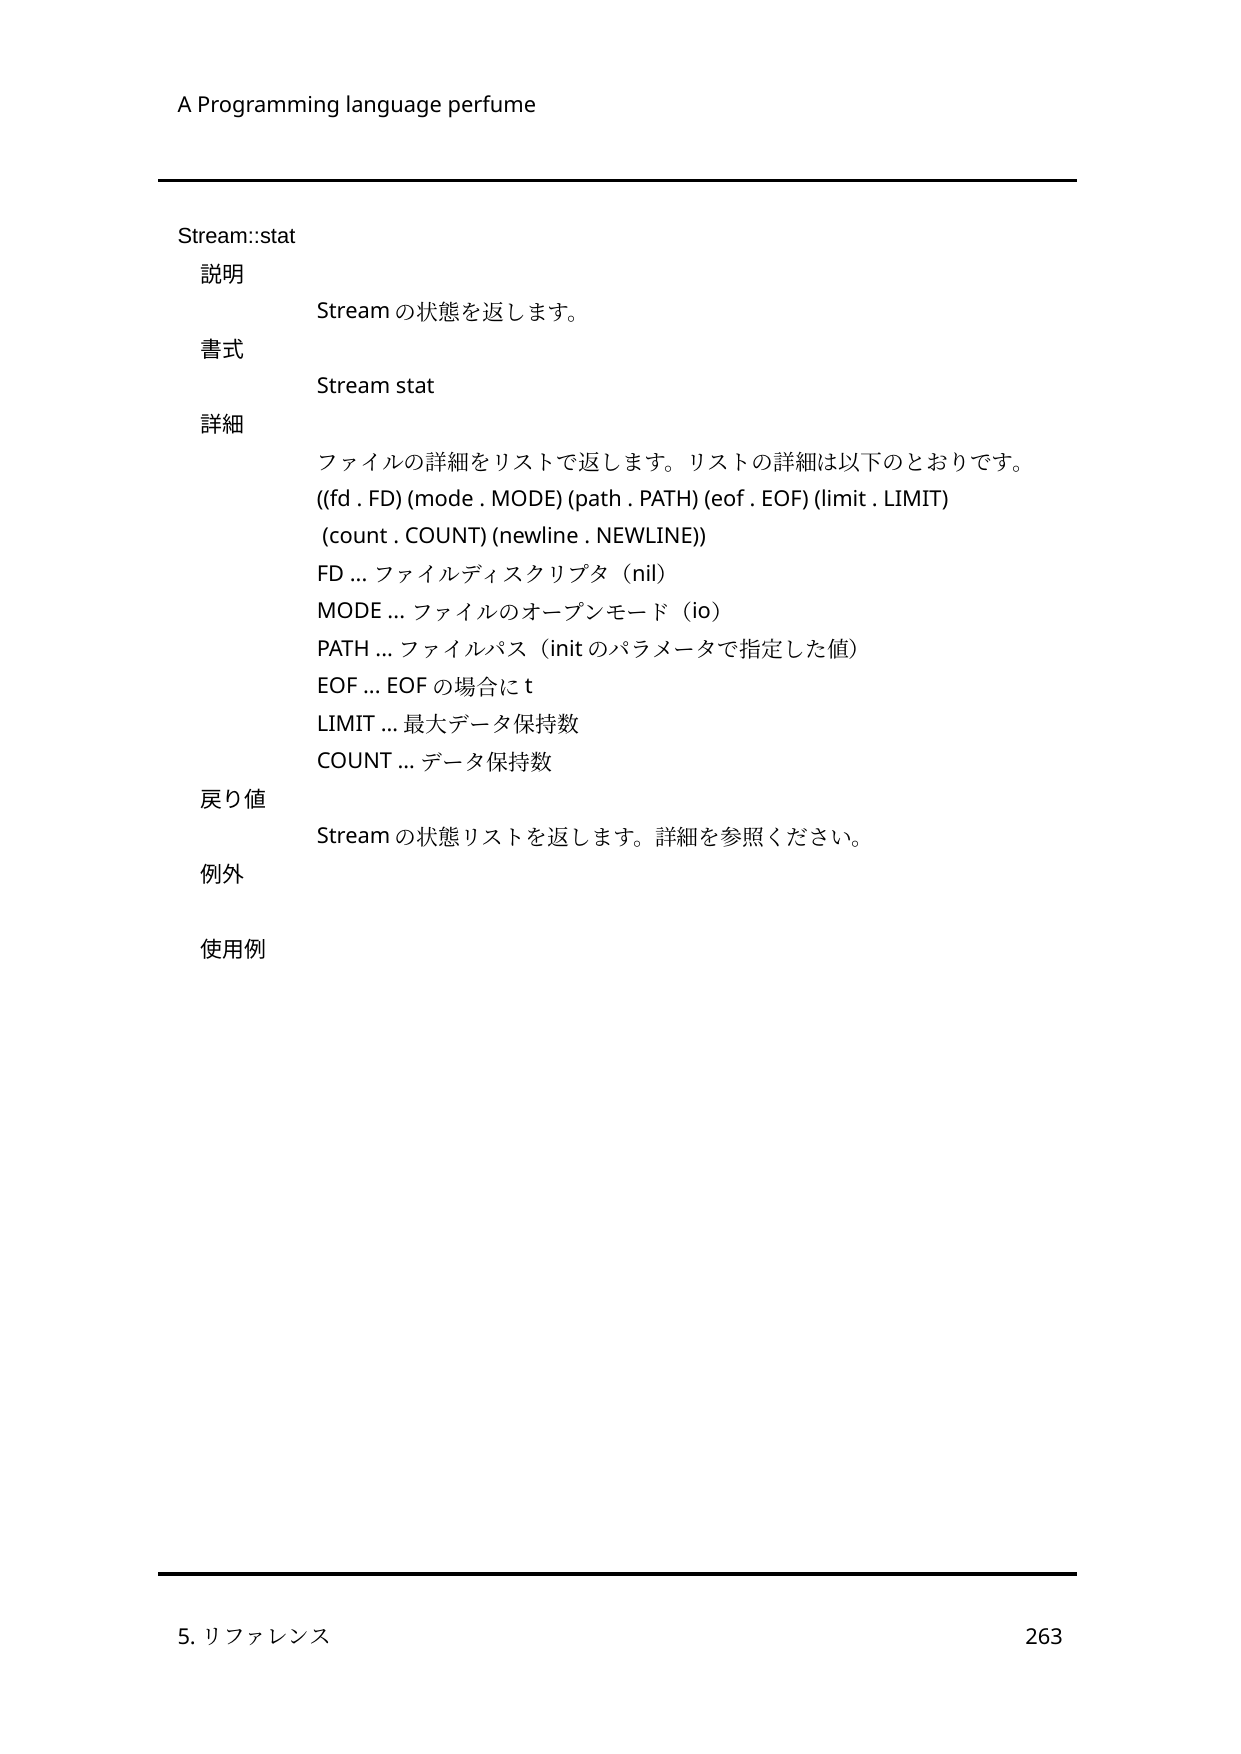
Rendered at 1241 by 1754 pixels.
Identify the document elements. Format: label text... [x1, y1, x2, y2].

table_cell Streamの状態リストを返します。詳細を参照ください。 [317, 779, 1063, 854]
table_cell 使用例 [200, 929, 317, 1004]
subtitle Stream::stat [177, 217, 1063, 254]
table_cell 書式 [200, 329, 317, 404]
table_cell 詳細 [200, 404, 317, 779]
table_cell Stream stat [317, 329, 1063, 404]
table_cell 戻り値 [200, 779, 317, 854]
table_cell 例外 [200, 854, 317, 929]
table_cell [317, 929, 1063, 1004]
table_header 説明 [200, 254, 317, 329]
table_header Streamの状態を返します。 [317, 254, 1063, 329]
table_cell ファイルの詳細をリストで返します。リストの詳細は以下のとおりです。 ((fd . FD) (mode . MODE) (path . PATH) (eof . EOF) (limit . LIMIT) (count . COUNT) (newline . NEWLINE)) FD ... ファイルディスクリプタ（nil） MODE ... ファイルのオープンモード（io） PATH ... ファイルパス（initのパラメータで指定した値） EOF ... EOF の場合にt LIMIT … 最大データ保持数 COUNT … データ保持数 [317, 404, 1063, 779]
table_cell [317, 854, 1063, 929]
